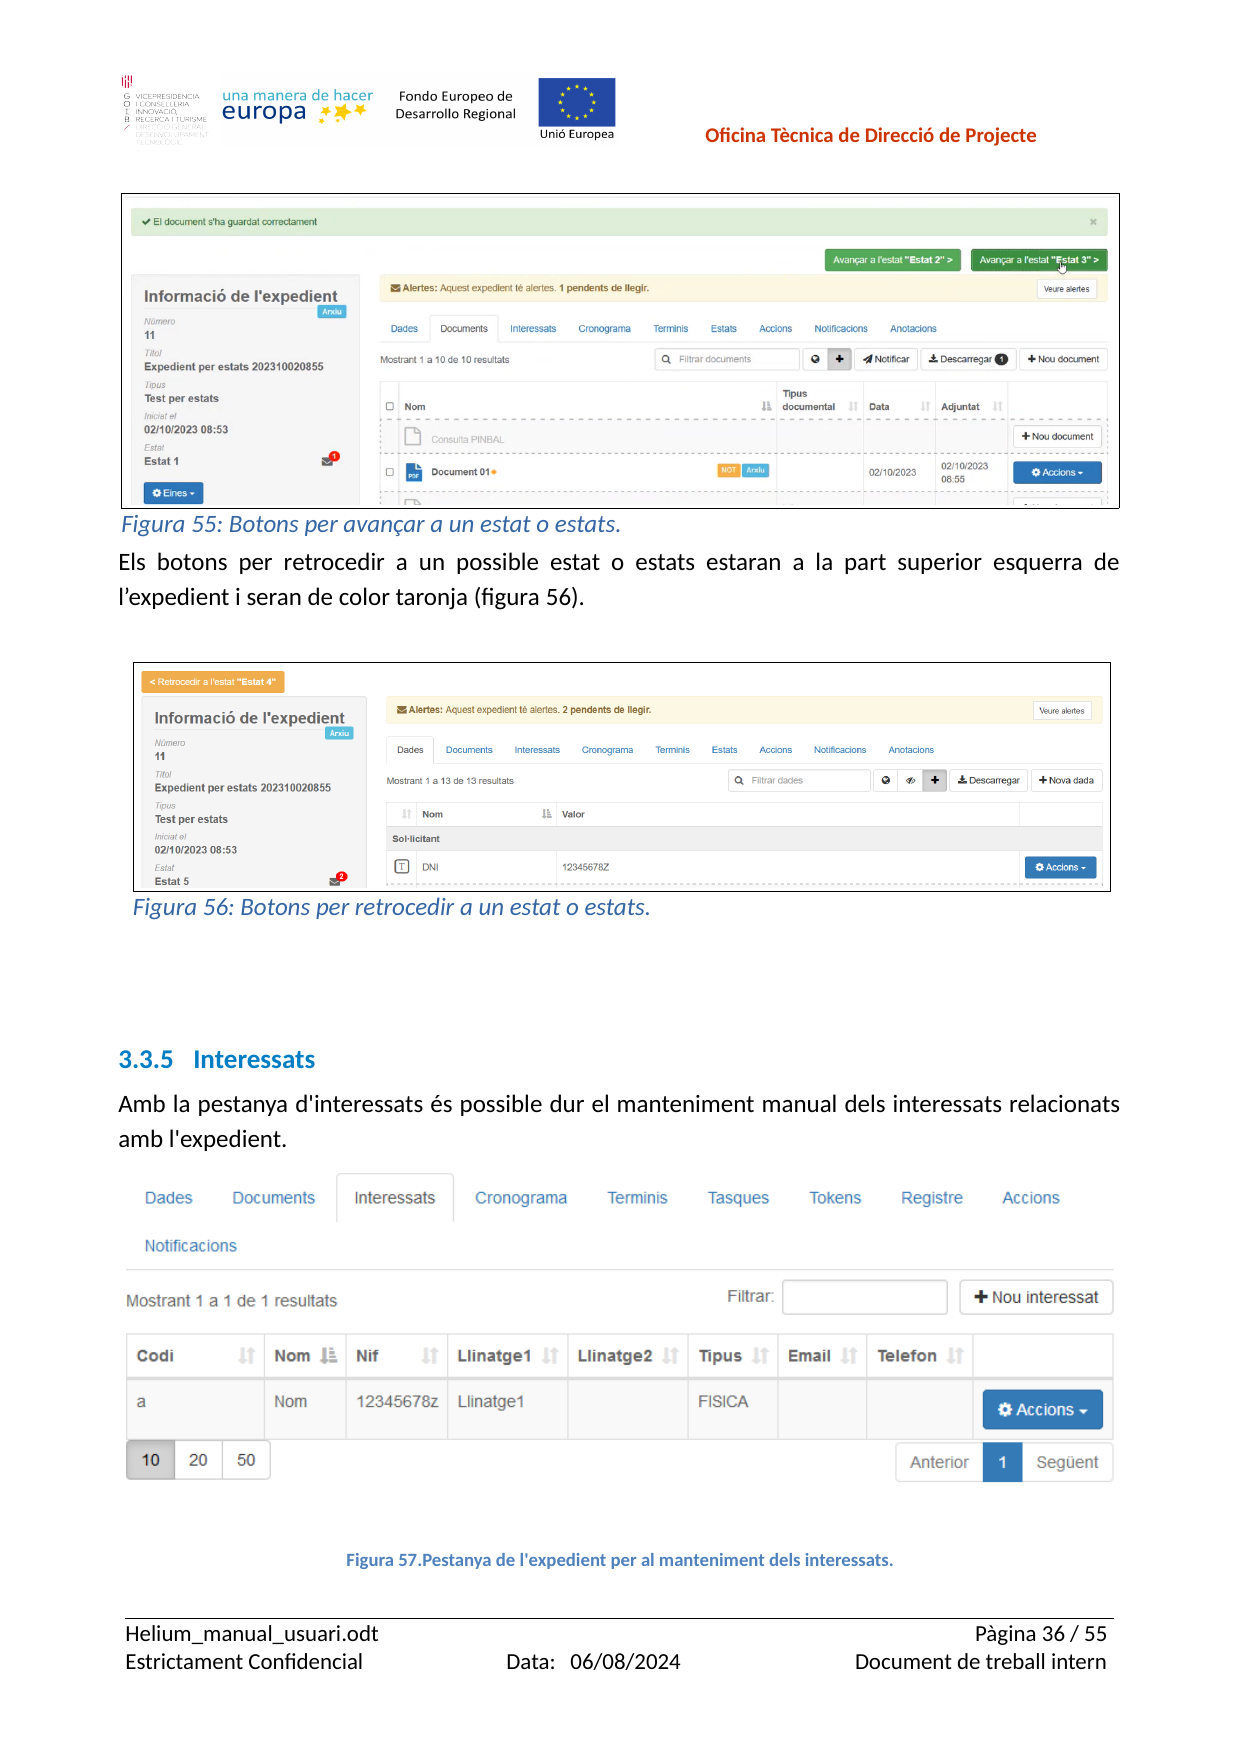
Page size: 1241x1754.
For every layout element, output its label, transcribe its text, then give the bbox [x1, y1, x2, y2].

text [134, 663, 1110, 891]
text Figura 55: Botons per avançar a un estat o estats. [121, 509, 1119, 538]
text Figura 56: Botons per retrocedir a un estat o estats. [133, 892, 1111, 922]
text Els botons per retrocedir a un possible estat o estats estaran a la part superior esquerra de l’expedient i seran de color taronja (figura 56). [118, 178, 1122, 611]
subtitle Interessats [118, 1043, 1122, 1076]
picture [219, 73, 621, 147]
text Figura 57.Pestanya de l'expedient per al manteniment dels interessats. [118, 1549, 1122, 1572]
picture [118, 1172, 1123, 1495]
picture [124, 196, 1117, 505]
picture [135, 665, 1108, 888]
text Amb la pestanya d'interessats és possible dur el manteniment manual dels interessats relacionats amb l'expedient. [118, 1088, 1122, 1154]
text [122, 194, 1119, 508]
picture [118, 73, 213, 147]
